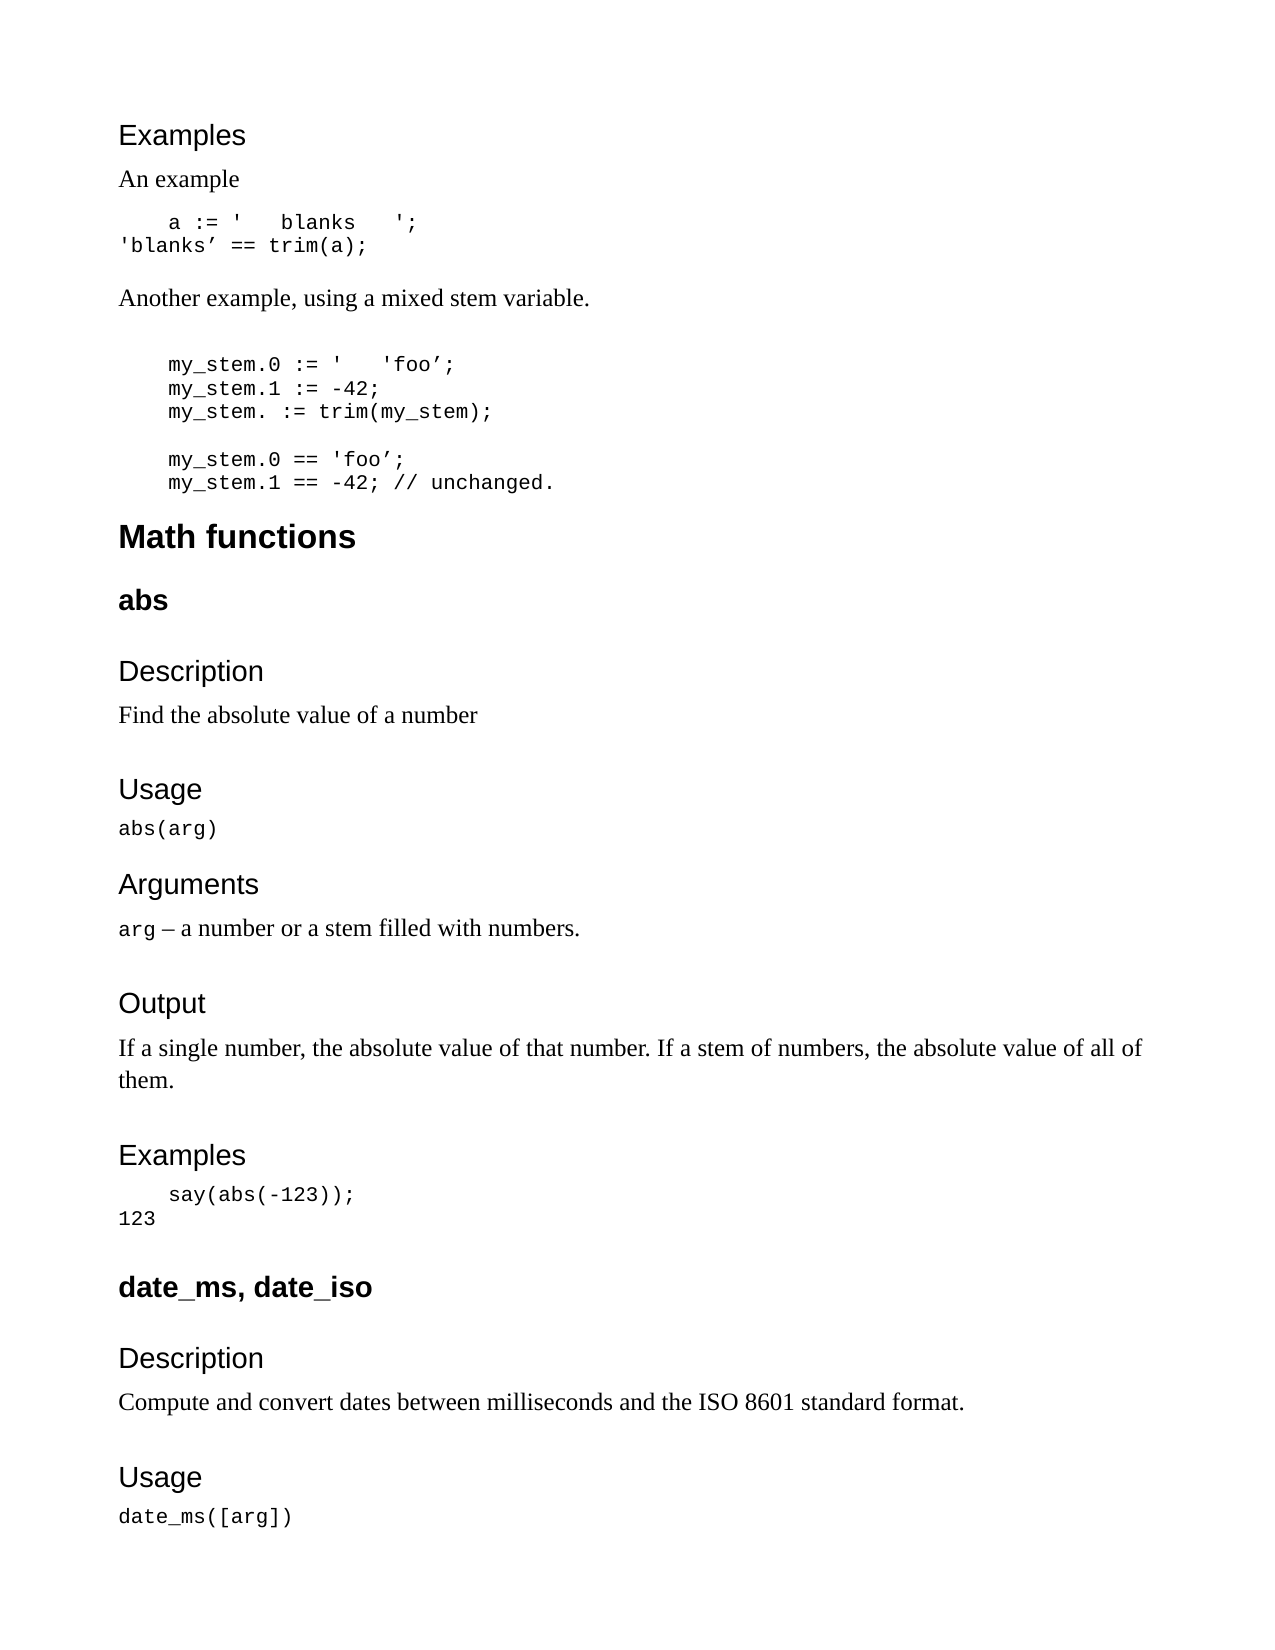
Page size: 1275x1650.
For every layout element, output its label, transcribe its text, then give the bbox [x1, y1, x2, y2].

subtitle Arguments [118, 867, 1157, 901]
text arg – a number or a stem filled with numbers. [118, 913, 1157, 943]
text my_stem. := trim(my_stem); [118, 401, 1157, 425]
text An example [118, 164, 1157, 193]
text 123 [118, 1208, 1157, 1232]
subtitle abs [118, 582, 1157, 616]
text 'blanks’ == trim(a); [118, 235, 1157, 259]
subtitle date_ms, date_iso [118, 1270, 1157, 1303]
text Compute and convert dates between milliseconds and the ISO 8601 standard format. [118, 1387, 1157, 1416]
text say(abs(-123)); [118, 1184, 1157, 1208]
text date_ms([arg]) [118, 1506, 1157, 1529]
text my_stem.1 == -42; // unchanged. [118, 472, 1157, 496]
subtitle Usage [118, 772, 1157, 806]
subtitle Math functions [118, 517, 1157, 555]
text Another example, using a mixed stem variable. [118, 283, 1157, 311]
text my_stem.1 := -42; [118, 378, 1157, 401]
subtitle Examples [118, 118, 1157, 152]
text my_stem.0 == 'foo’; [118, 448, 1157, 472]
subtitle Examples [118, 1138, 1157, 1172]
text a := ' blanks '; [118, 212, 1157, 235]
text my_stem.0 := ' 'foo’; [118, 354, 1157, 378]
subtitle Description [118, 654, 1157, 687]
subtitle Usage [118, 1460, 1157, 1493]
text abs(arg) [118, 818, 1157, 842]
subtitle Output [118, 987, 1157, 1020]
subtitle Description [118, 1341, 1157, 1374]
text If a single number, the absolute value of that number. If a stem of numbers, the absolute value of all of them. [118, 1033, 1157, 1094]
text Find the absolute value of a number [118, 700, 1157, 728]
